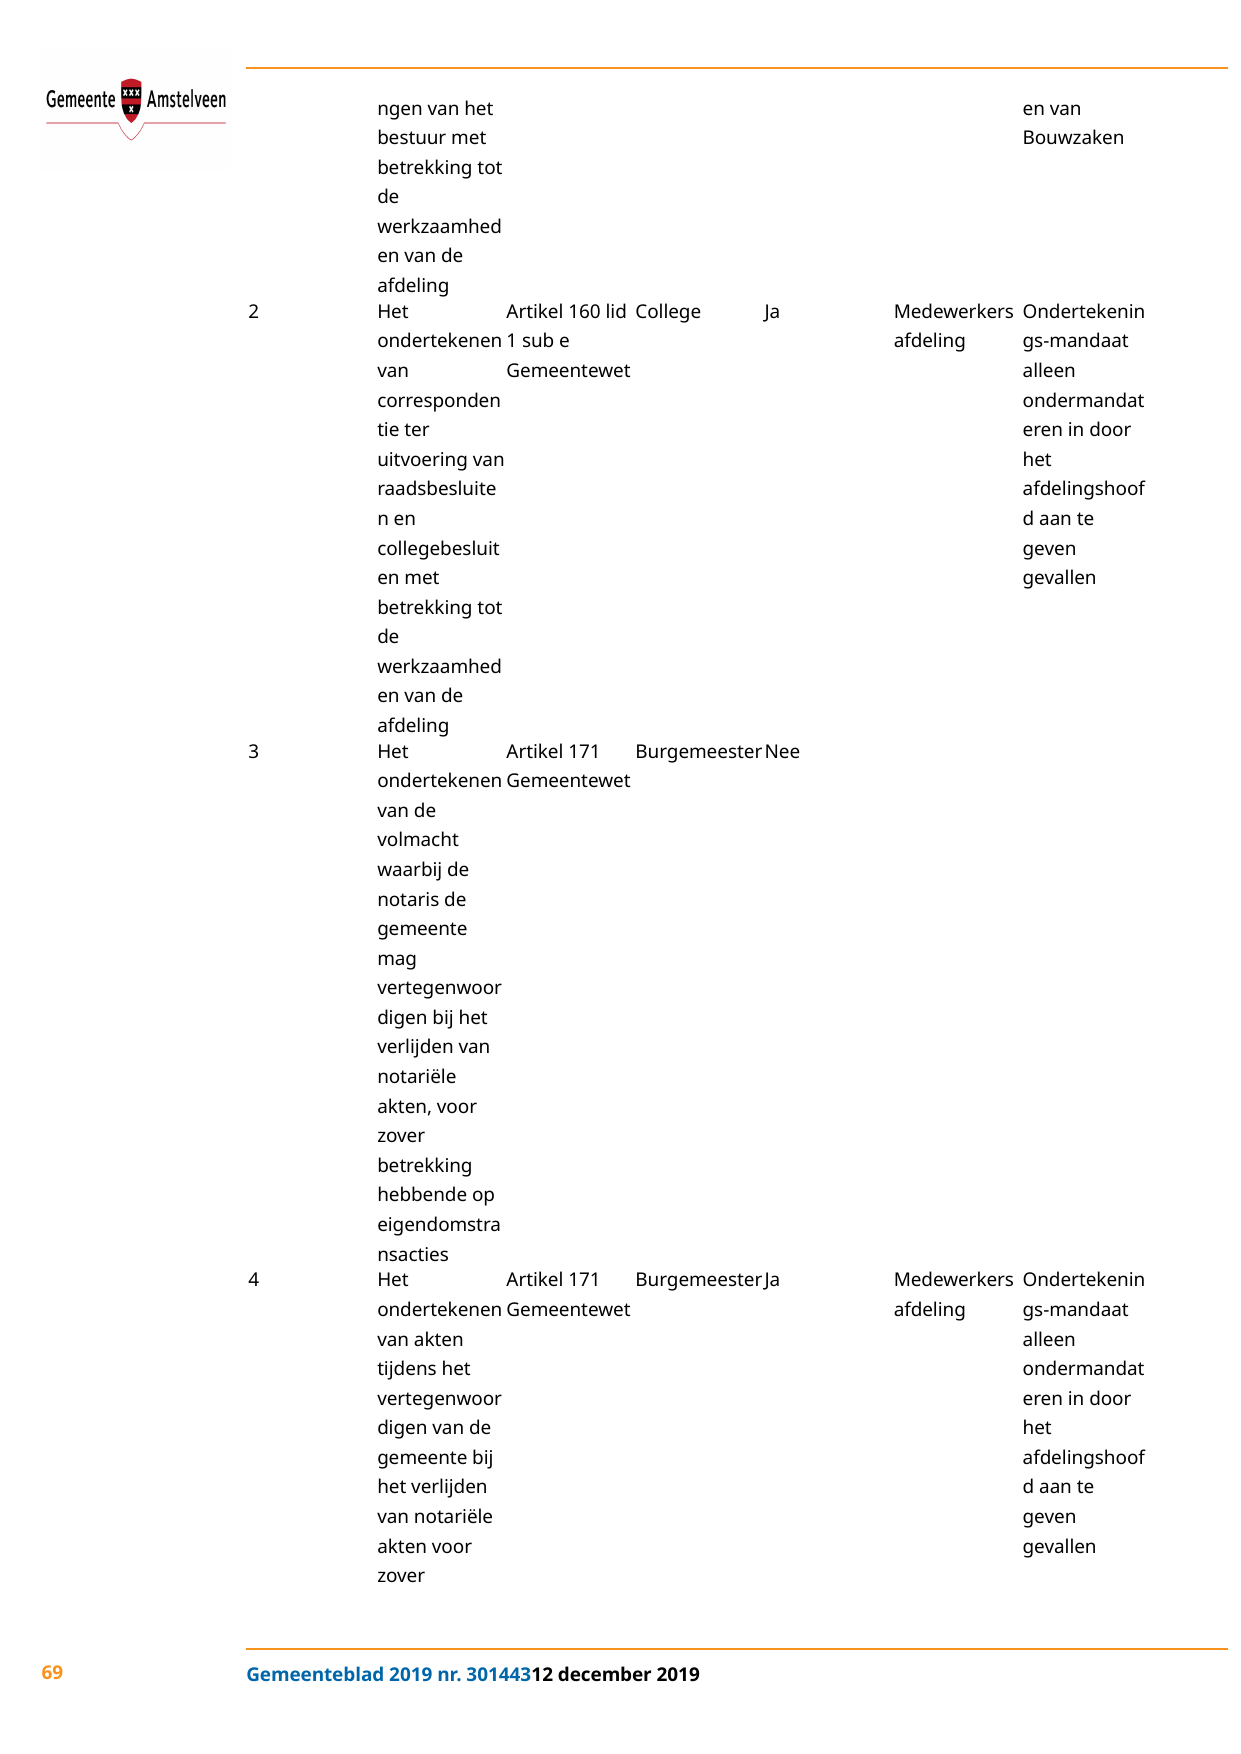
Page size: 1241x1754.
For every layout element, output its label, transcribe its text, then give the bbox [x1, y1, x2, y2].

table_cell en van Bouwzaken [1023, 95, 1152, 298]
table_cell Ja [764, 1267, 893, 1588]
table_cell Artikel 171 Gemeentewet [506, 738, 635, 1267]
table_cell Medewerkers afdeling [894, 1267, 1022, 1588]
table_cell Het ondertekenen van akten tijdens het vertegenwoordigen van de gemeente bij het verlijden van notariële akten voor zover [377, 1267, 506, 1588]
table_cell [764, 95, 893, 298]
picture [41, 47, 231, 172]
table_cell ngen van het bestuur met betrekking tot de werkzaamheden van de afdeling [377, 95, 506, 298]
table_cell [635, 95, 764, 298]
table_cell [894, 95, 1022, 298]
table_cell [248, 95, 377, 298]
table_cell Artikel 160 lid 1 sub e Gemeentewet [506, 298, 635, 738]
table_cell Burgemeester [635, 1267, 764, 1588]
table_cell Artikel 171 Gemeentewet [506, 1267, 635, 1588]
table_cell [894, 738, 1022, 1267]
table_cell Ondertekenings-mandaat alleen ondermandateren in door het afdelingshoofd aan te geven gevallen [1023, 1267, 1152, 1588]
table_cell Burgemeester [635, 738, 764, 1267]
table_cell College [635, 298, 764, 738]
table_cell Ondertekenings-mandaat alleen ondermandateren in door het afdelingshoofd aan te geven gevallen [1023, 298, 1152, 738]
table_cell Nee [764, 738, 893, 1267]
table_cell [506, 95, 635, 298]
table_cell 2 [248, 298, 377, 738]
table_cell Het ondertekenen van de volmacht waarbij de notaris de gemeente mag vertegenwoordigen bij het verlijden van notariële akten, voor zover betrekking hebbende op eigendomstransacties [377, 738, 506, 1267]
table_cell Ja [764, 298, 893, 738]
table_cell [1023, 738, 1152, 1267]
table_cell 3 [248, 738, 377, 1267]
table_cell Het ondertekenen van correspondentie ter uitvoering van raadsbesluiten en collegebesluiten met betrekking tot de werkzaamheden van de afdeling [377, 298, 506, 738]
table_cell 4 [248, 1267, 377, 1588]
table_cell Medewerkers afdeling [894, 298, 1022, 738]
